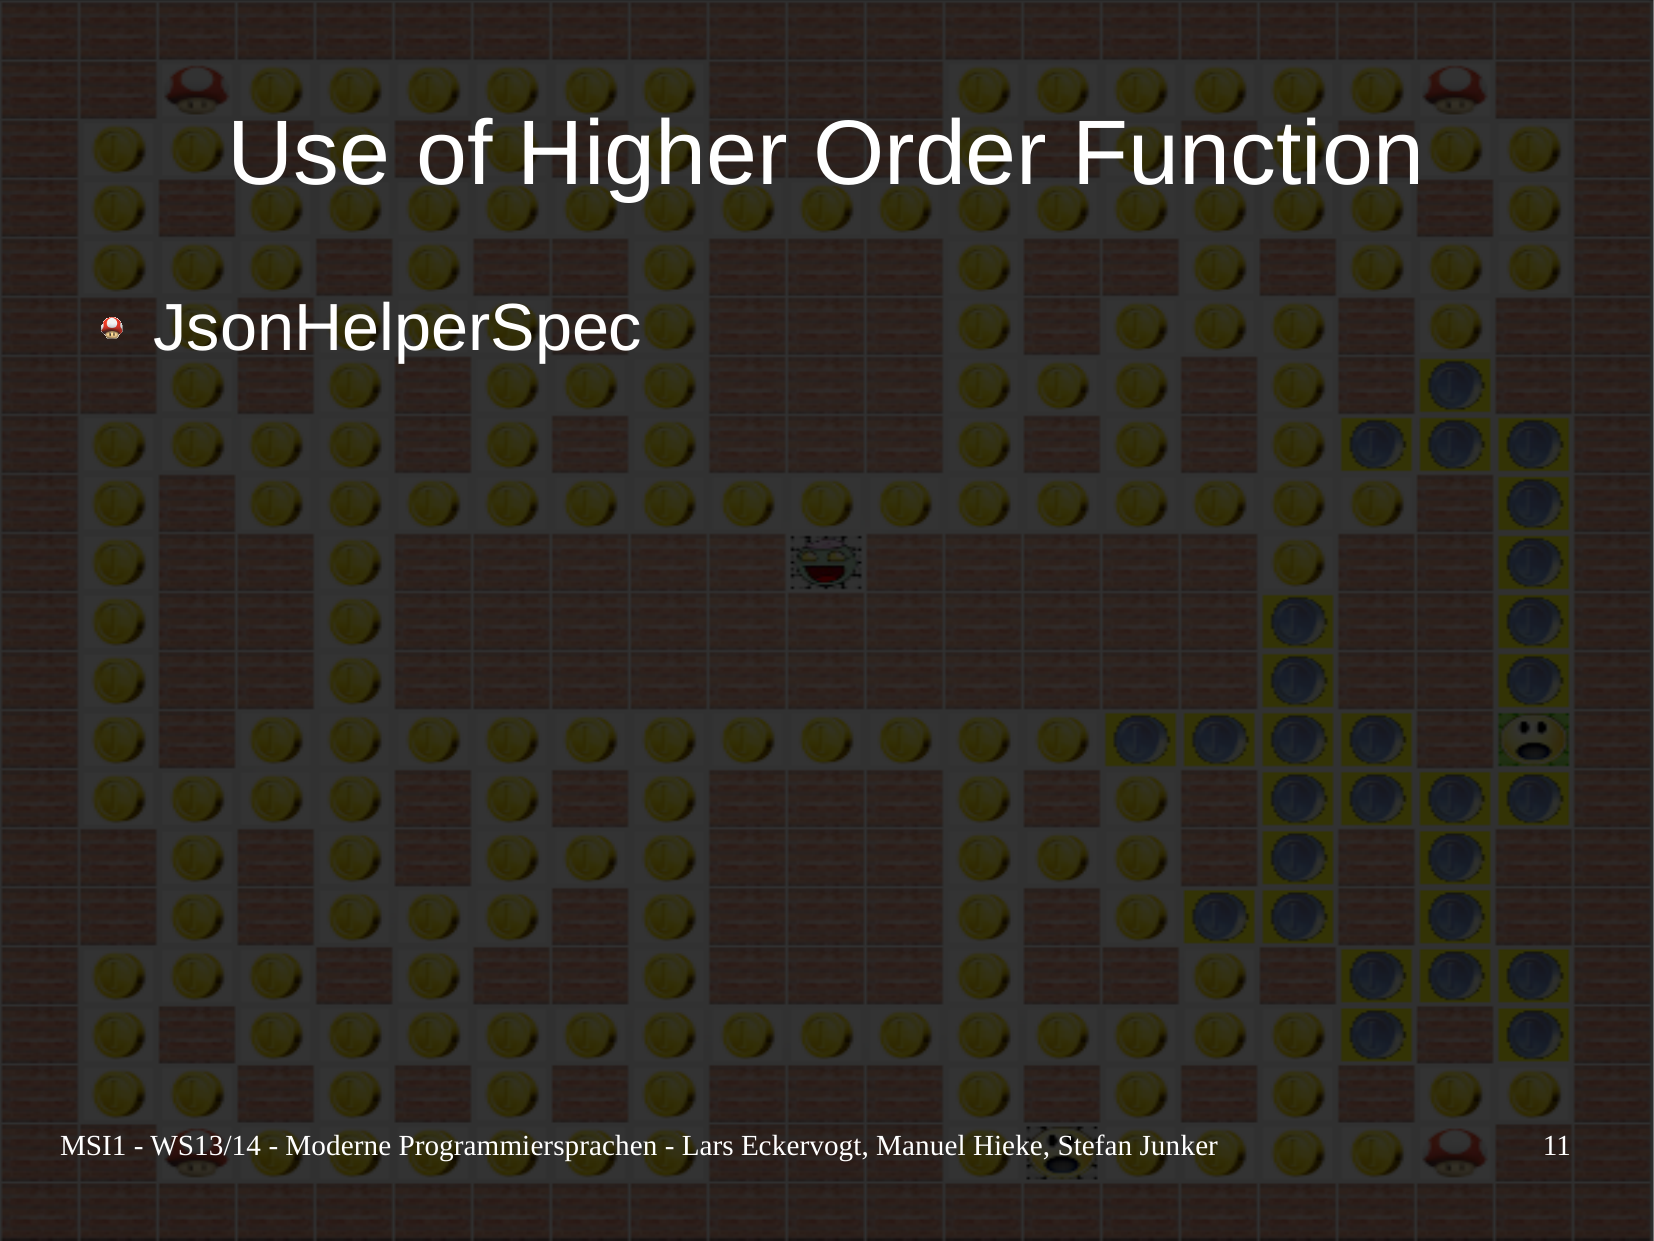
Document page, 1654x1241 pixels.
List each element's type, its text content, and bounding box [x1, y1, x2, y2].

list JsonHelperSpec [82, 290, 1571, 1010]
picture [0, 0, 1654, 1241]
title Use of Higher Order Function [82, 49, 1571, 257]
